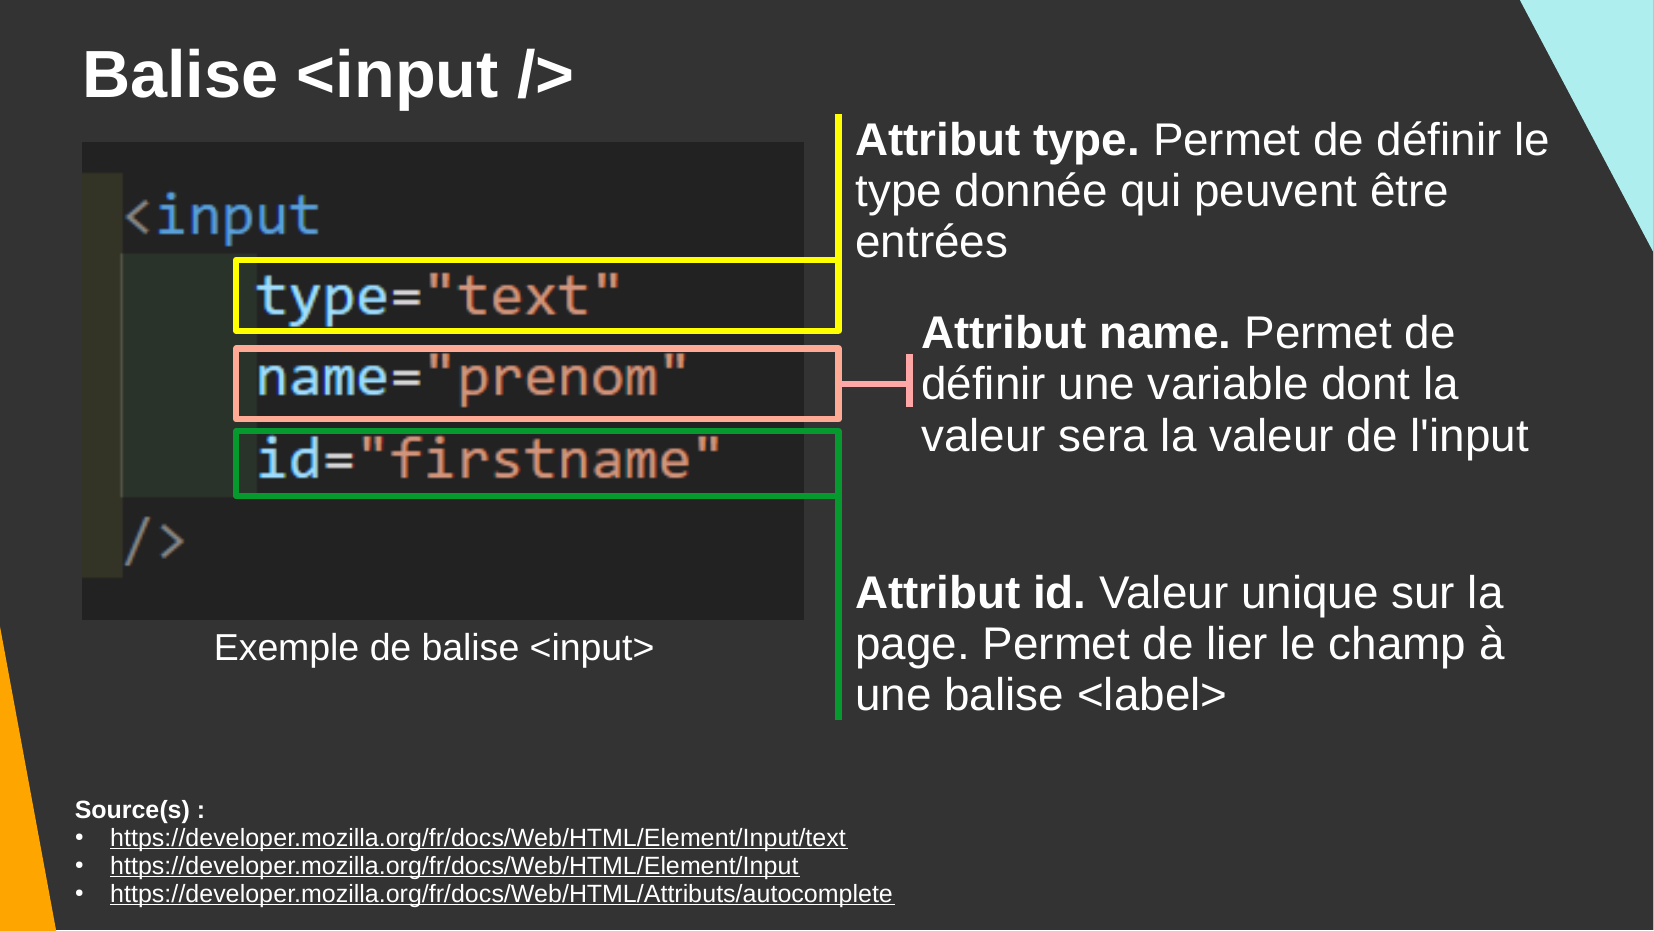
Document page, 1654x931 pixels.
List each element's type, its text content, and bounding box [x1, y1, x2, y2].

title Attribut type. Permet de définir le type donnée qui peuvent être entrées [855, 113, 1560, 268]
picture [239, 263, 804, 328]
title Attribut id. Valeur unique sur la page. Permet de lier le champ à une balise <label> [855, 566, 1560, 721]
picture [239, 434, 804, 493]
picture [239, 352, 804, 416]
picture [82, 142, 804, 620]
text_box [0, 626, 57, 931]
title Exemple de balise <input> [75, 625, 804, 674]
title Attribut name. Permet de définir une variable dont la valeur sera la valeur de l'input [921, 307, 1571, 461]
text_box Source(s) : https://developer.mozilla.org/fr/docs/Web/HTML/Element/Input/text https://developer.mozilla.org/fr/docs/Web/HTML/Element/Input https://developer.mozilla.org/fr/docs/Web/HTML/Attributs/autocomplete [60, 788, 1546, 931]
title Balise <input /> [82, 37, 1571, 114]
text_box [1519, 0, 1654, 254]
